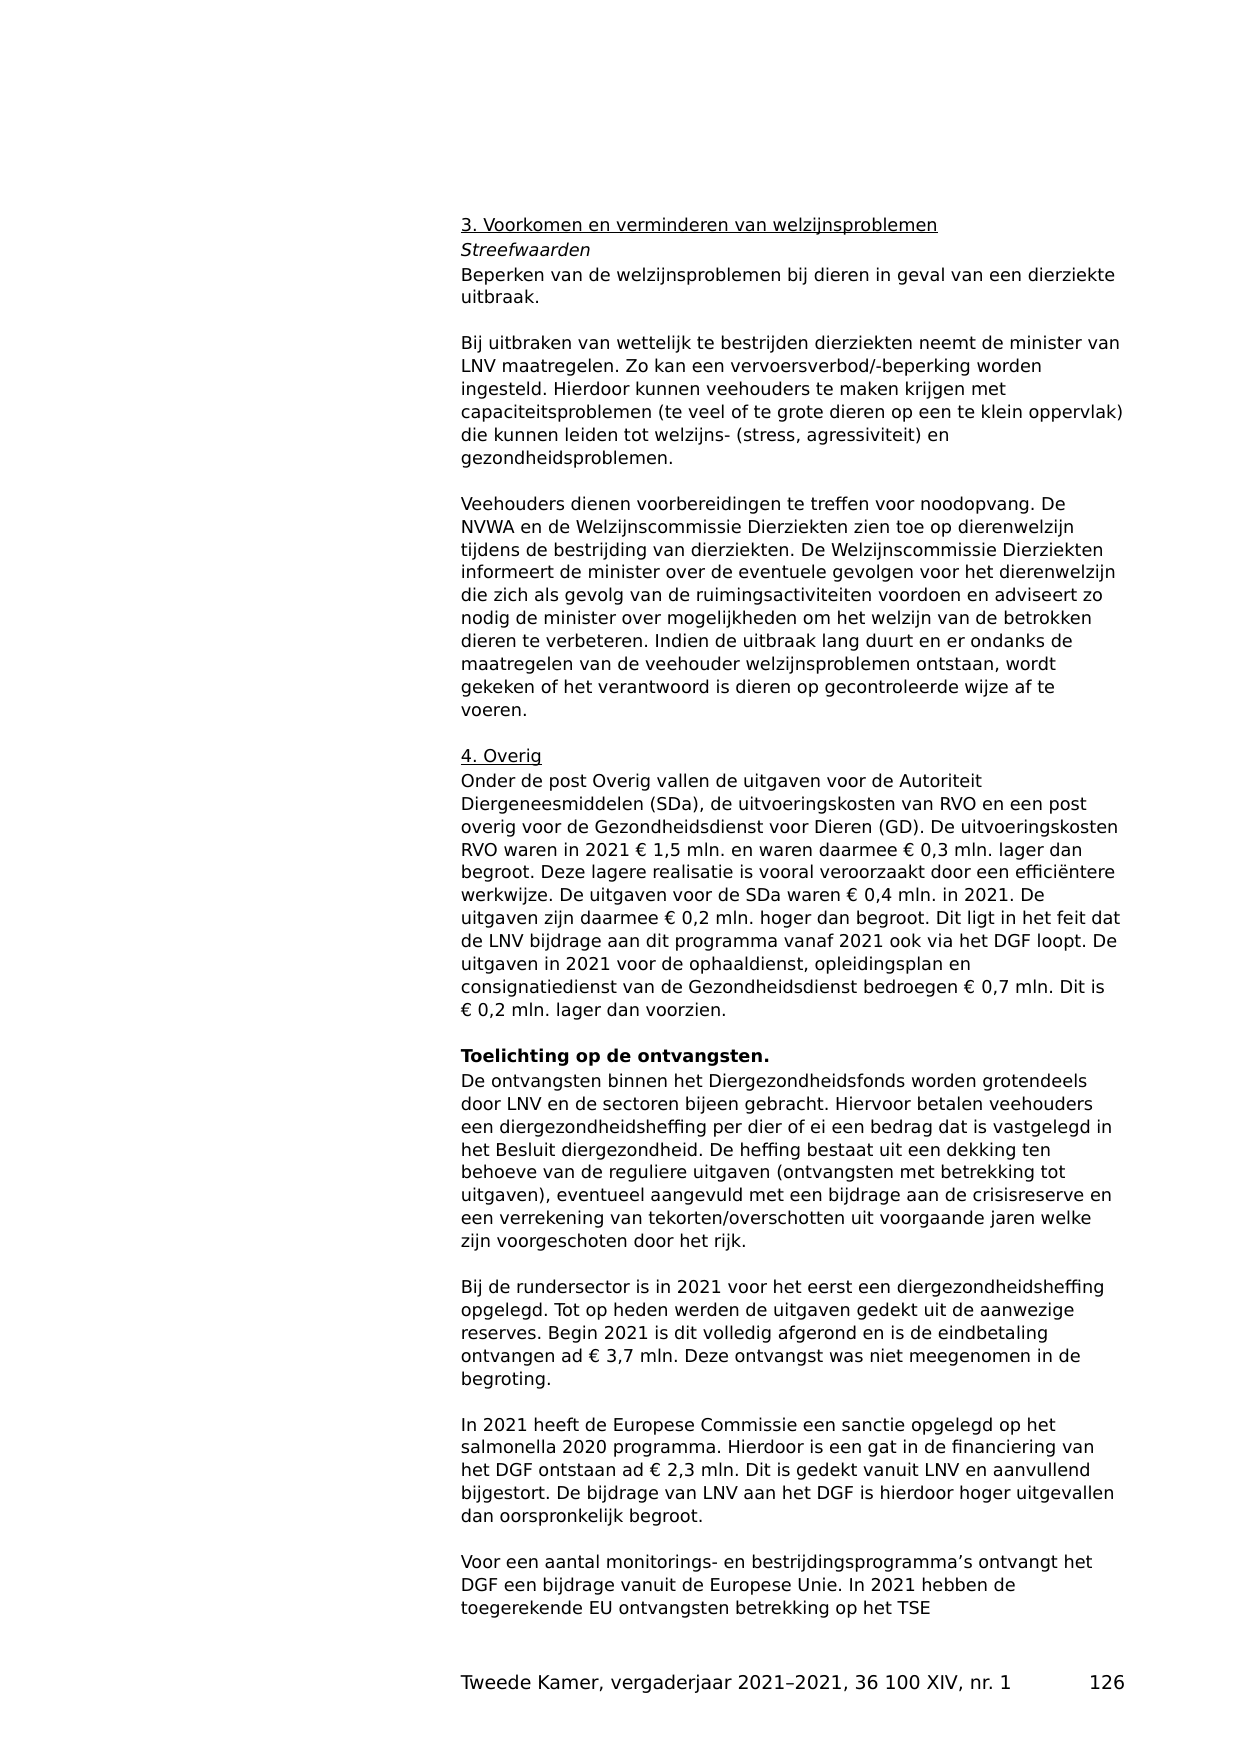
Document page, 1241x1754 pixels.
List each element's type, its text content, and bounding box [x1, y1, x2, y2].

text De ontvangsten binnen het Diergezondheidsfonds worden grotendeels door LNV en de sectoren bijeen gebracht. Hiervoor betalen veehouders een diergezondheidsheffing per dier of ei een bedrag dat is vastgelegd in het Besluit diergezondheid. De heffing bestaat uit een dekking ten behoeve van de reguliere uitgaven (ontvangsten met betrekking tot uitgaven), eventueel aangevuld met een bijdrage aan de crisisreserve en een verrekening van tekorten/overschotten uit voorgaande jaren welke zijn voorgeschoten door het rijk. [461, 1069, 1125, 1252]
text In 2021 heeft de Europese Commissie een sanctie opgelegd op het salmonella 2020 programma. Hierdoor is een gat in de financiering van het DGF ontstaan ad € 2,3 mln. Dit is gedekt vanuit LNV en aanvullend bijgestort. De bijdrage van LNV aan het DGF is hierdoor hoger uitgevallen dan oorspronkelijk begroot. [461, 1413, 1125, 1527]
text 3. Voorkomen en verminderen van welzijnsproblemen [461, 213, 1125, 236]
text Voor een aantal monitorings- en bestrijdingsprogramma’s ontvangt het DGF een bijdrage vanuit de Europese Unie. In 2021 hebben de toegerekende EU ontvangsten betrekking op het TSE [461, 1550, 1125, 1619]
text Streefwaarden [461, 238, 1125, 261]
text 4. Overig [461, 744, 1125, 767]
text Veehouders dienen voorbereidingen te treffen voor noodopvang. De NVWA en de Welzijnscommissie Dierziekten zien toe op dierenwelzijn tijdens de bestrijding van dierziekten. De Welzijnscommissie Dierziekten informeert de minister over de eventuele gevolgen voor het dierenwelzijn die zich als gevolg van de ruimingsactiviteiten voordoen en adviseert zo nodig de minister over mogelijkheden om het welzijn van de betrokken dieren te verbeteren. Indien de uitbraak lang duurt en er ondanks de maatregelen van de veehouder welzijnsproblemen ontstaan, wordt gekeken of het verantwoord is dieren op gecontroleerde wijze af te voeren. [461, 492, 1125, 721]
text Bij de rundersector is in 2021 voor het eerst een diergezondheidsheffing opgelegd. Tot op heden werden de uitgaven gedekt uit de aanwezige reserves. Begin 2021 is dit volledig afgerond en is de eindbetaling ontvangen ad € 3,7 mln. Deze ontvangst was niet meegenomen in de begroting. [461, 1275, 1125, 1390]
text Onder de post Overig vallen de uitgaven voor de Autoriteit Diergeneesmiddelen (SDa), de uitvoeringskosten van RVO en een post overig voor de Gezondheidsdienst voor Dieren (GD). De uitvoeringskosten RVO waren in 2021 € 1,5 mln. en waren daarmee € 0,3 mln. lager dan begroot. Deze lagere realisatie is vooral veroorzaakt door een efficiëntere werkwijze. De uitgaven voor de SDa waren € 0,4 mln. in 2021. De uitgaven zijn daarmee € 0,2 mln. hoger dan begroot. Dit ligt in het feit dat de LNV bijdrage aan dit programma vanaf 2021 ook via het DGF loopt. De uitgaven in 2021 voor de ophaaldienst, opleidingsplan en consignatiedienst van de Gezondheidsdienst bedroegen € 0,7 mln. Dit is € 0,2 mln. lager dan voorzien. [461, 769, 1125, 1021]
text Beperken van de welzijnsproblemen bij dieren in geval van een dierziekte uitbraak. [461, 263, 1125, 308]
text Bij uitbraken van wettelijk te bestrijden dierziekten neemt de minister van LNV maatregelen. Zo kan een vervoersverbod/-beperking worden ingesteld. Hierdoor kunnen veehouders te maken krijgen met capaciteitsproblemen (te veel of te grote dieren op een te klein oppervlak) die kunnen leiden tot welzijns- (stress, agressiviteit) en gezondheidsproblemen. [461, 331, 1125, 469]
text Toelichting op de ontvangsten. [461, 1044, 1125, 1067]
